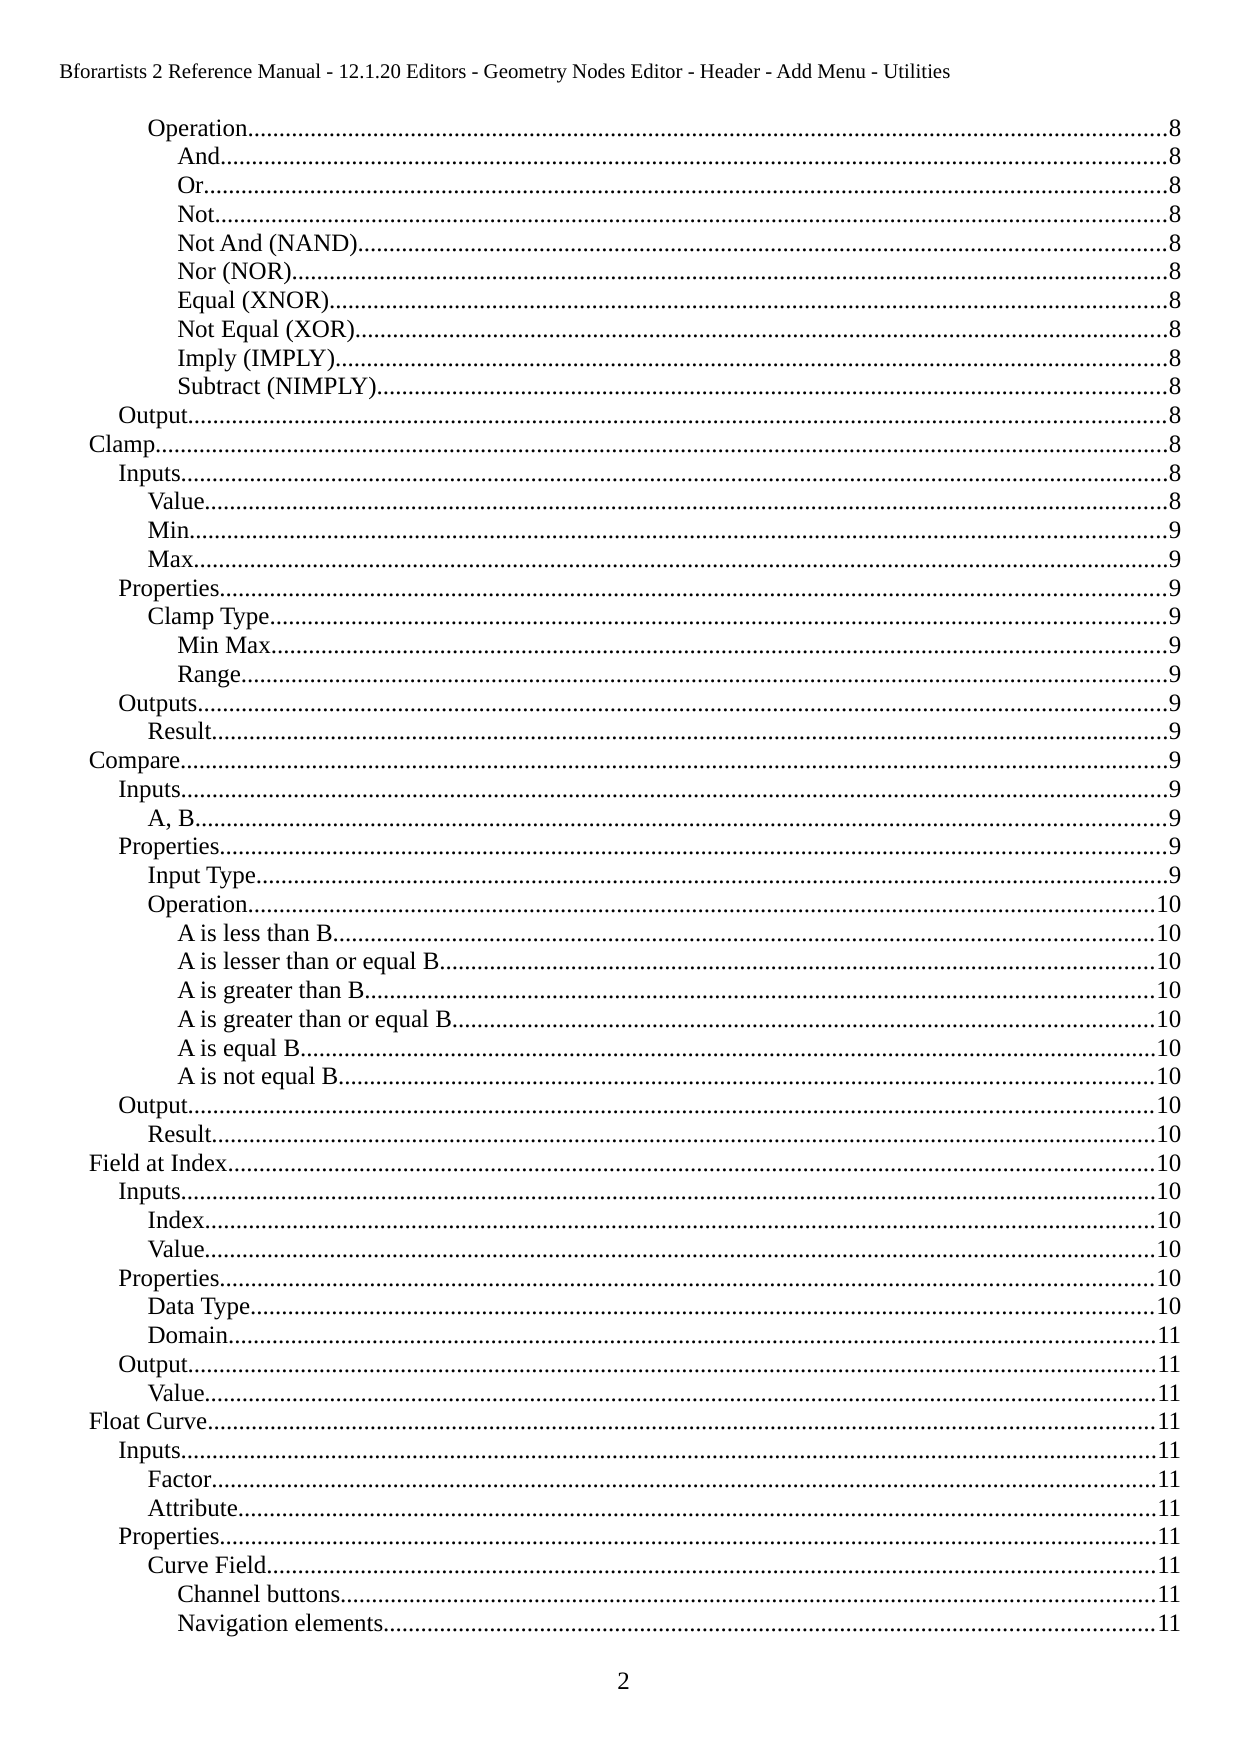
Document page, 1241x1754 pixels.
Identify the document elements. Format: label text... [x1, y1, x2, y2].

text Min 9 [147, 515, 1181, 544]
text Clamp 8 [88, 429, 1181, 458]
text Attribute 11 [147, 1493, 1181, 1521]
text A is equal B 10 [177, 1033, 1181, 1061]
text Not Equal (XOR) 8 [177, 314, 1181, 343]
text Value 8 [147, 486, 1181, 515]
text Float Curve 11 [88, 1406, 1181, 1435]
text Operation 10 [147, 889, 1181, 918]
text Result 9 [147, 716, 1181, 745]
text Properties 9 [118, 573, 1181, 601]
text A is greater than or equal B 10 [177, 1004, 1181, 1033]
text Value 11 [147, 1378, 1181, 1406]
text Domain 11 [147, 1320, 1181, 1349]
text Output 10 [118, 1090, 1181, 1119]
text And 8 [177, 141, 1181, 170]
text A, B 9 [147, 803, 1181, 831]
text Output 11 [118, 1349, 1181, 1378]
text Inputs 11 [118, 1435, 1181, 1464]
text Inputs 10 [118, 1176, 1181, 1205]
text Result 10 [147, 1119, 1181, 1148]
text Max 9 [147, 544, 1181, 573]
text A is greater than B 10 [177, 975, 1181, 1004]
text Min Max 9 [177, 630, 1181, 659]
text Inputs 9 [118, 774, 1181, 803]
text Clamp Type 9 [147, 601, 1181, 630]
text Not And (NAND) 8 [177, 228, 1181, 256]
text Equal (XNOR) 8 [177, 285, 1181, 314]
text Properties 9 [118, 831, 1181, 860]
text Or 8 [177, 170, 1181, 199]
text A is not equal B 10 [177, 1061, 1181, 1090]
text Compare 9 [88, 745, 1181, 774]
text Curve Field 11 [147, 1550, 1181, 1579]
text Imply (IMPLY) 8 [177, 343, 1181, 371]
text Subtract (NIMPLY) 8 [177, 371, 1181, 400]
text Properties 11 [118, 1521, 1181, 1550]
text Navigation elements 11 [177, 1608, 1181, 1636]
text Output 8 [118, 400, 1181, 429]
text Field at Index 10 [88, 1148, 1181, 1176]
text Not 8 [177, 199, 1181, 228]
text Data Type 10 [147, 1291, 1181, 1320]
text Range 9 [177, 659, 1181, 688]
text Nor (NOR) 8 [177, 256, 1181, 285]
text Properties 10 [118, 1263, 1181, 1291]
text Input Type 9 [147, 860, 1181, 889]
text Operation 8 [147, 113, 1181, 141]
text Value 10 [147, 1234, 1181, 1263]
text Outputs 9 [118, 688, 1181, 716]
text A is lesser than or equal B 10 [177, 946, 1181, 975]
text Channel buttons 11 [177, 1579, 1181, 1608]
text A is less than B 10 [177, 918, 1181, 946]
text Index 10 [147, 1205, 1181, 1234]
text Inputs 8 [118, 458, 1181, 486]
text Factor 11 [147, 1464, 1181, 1493]
